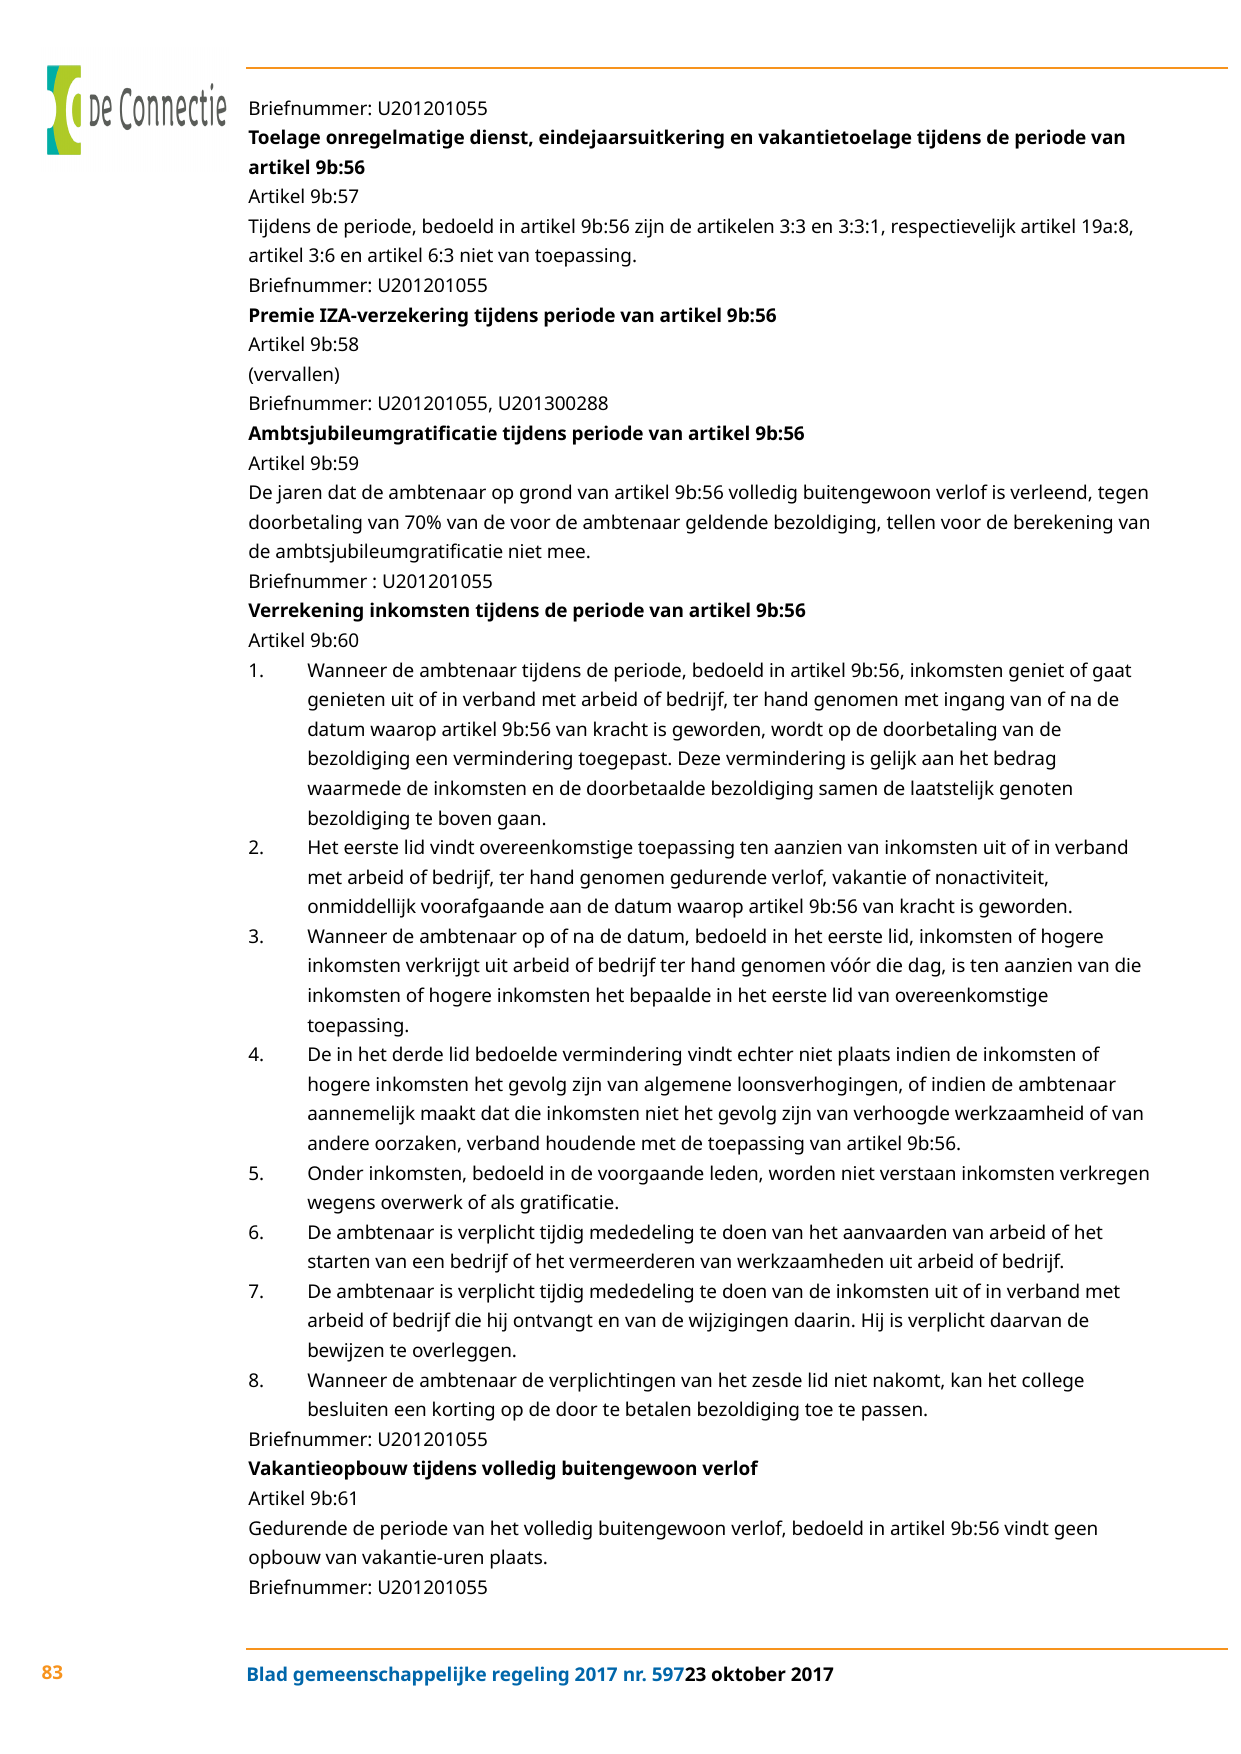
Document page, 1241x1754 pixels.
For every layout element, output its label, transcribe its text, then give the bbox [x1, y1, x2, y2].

text Artikel 9b:61 [248, 1485, 1152, 1511]
list Wanneer de ambtenaar op of na de datum, bedoeld in het eerste lid, inkomsten of hogere inkomsten verkrijgt uit arbeid of bedrijf ter hand genomen vóór die dag, is ten aanzien van die inkomsten of hogere inkomsten het bepaalde in het eerste lid van overeenkomstige toepassing. [248, 923, 1152, 1038]
text (vervallen) [248, 361, 1152, 387]
text Vakantieopbouw tijdens volledig buitengewoon verlof [248, 1456, 1152, 1481]
text Tijdens de periode, bedoeld in artikel 9b:56 zijn de artikelen 3:3 en 3:3:1, respectievelijk artikel 19a:8, artikel 3:6 en artikel 6:3 niet van toepassing. [248, 213, 1152, 268]
picture [41, 47, 231, 172]
list Onder inkomsten, bedoeld in de voorgaande leden, worden niet verstaan inkomsten verkregen wegens overwerk of als gratificatie. [248, 1160, 1152, 1215]
text Briefnummer: U201201055 [248, 1574, 1152, 1600]
text Toelage onregelmatige dienst, eindejaarsuitkering en vakantietoelage tijdens de periode van artikel 9b:56 [248, 124, 1152, 180]
text Briefnummer: U201201055 [248, 95, 1152, 121]
text Briefnummer : U201201055 [248, 568, 1152, 594]
list Het eerste lid vindt overeenkomstige toepassing ten aanzien van inkomsten uit of in verband met arbeid of bedrijf, ter hand genomen gedurende verlof, vakantie of nonactiviteit, onmiddellijk voorafgaande aan de datum waarop artikel 9b:56 van kracht is geworden. [248, 834, 1152, 919]
text Ambtsjubileumgratificatie tijdens periode van artikel 9b:56 [248, 420, 1152, 446]
text De jaren dat de ambtenaar op grond van artikel 9b:56 volledig buitengewoon verlof is verleend, tegen doorbetaling van 70% van de voor de ambtenaar geldende bezoldiging, tellen voor de berekening van de ambtsjubileumgratificatie niet mee. [248, 479, 1152, 564]
text Artikel 9b:57 [248, 183, 1152, 209]
text Verrekening inkomsten tijdens de periode van artikel 9b:56 [248, 598, 1152, 623]
text Artikel 9b:59 [248, 450, 1152, 476]
list Wanneer de ambtenaar de verplichtingen van het zesde lid niet nakomt, kan het college besluiten een korting op de door te betalen bezoldiging toe te passen. [248, 1367, 1152, 1422]
list De in het derde lid bedoelde vermindering vindt echter niet plaats indien de inkomsten of hogere inkomsten het gevolg zijn van algemene loonsverhogingen, of indien de ambtenaar aannemelijk maakt dat die inkomsten niet het gevolg zijn van verhoogde werkzaamheid of van andere oorzaken, verband houdende met de toepassing van artikel 9b:56. [248, 1041, 1152, 1156]
list Wanneer de ambtenaar tijdens de periode, bedoeld in artikel 9b:56, inkomsten geniet of gaat genieten uit of in verband met arbeid of bedrijf, ter hand genomen met ingang van of na de datum waarop artikel 9b:56 van kracht is geworden, wordt op de doorbetaling van de bezoldiging een vermindering toegepast. Deze vermindering is gelijk aan het bedrag waarmede de inkomsten en de doorbetaalde bezoldiging samen de laatstelijk genoten bezoldiging te boven gaan. [248, 657, 1152, 831]
text Premie IZA-verzekering tijdens periode van artikel 9b:56 [248, 302, 1152, 328]
text Gedurende de periode van het volledig buitengewoon verlof, bedoeld in artikel 9b:56 vindt geen opbouw van vakantie-uren plaats. [248, 1515, 1152, 1570]
list De ambtenaar is verplicht tijdig mededeling te doen van de inkomsten uit of in verband met arbeid of bedrijf die hij ontvangt en van de wijzigingen daarin. Hij is verplicht daarvan de bewijzen te overleggen. [248, 1278, 1152, 1363]
text Briefnummer: U201201055 [248, 1426, 1152, 1452]
text Artikel 9b:58 [248, 331, 1152, 357]
text Artikel 9b:60 [248, 627, 1152, 653]
text Briefnummer: U201201055 [248, 272, 1152, 298]
text Briefnummer: U201201055, U201300288 [248, 391, 1152, 416]
list De ambtenaar is verplicht tijdig mededeling te doen van het aanvaarden van arbeid of het starten van een bedrijf of het vermeerderen van werkzaamheden uit arbeid of bedrijf. [248, 1219, 1152, 1274]
